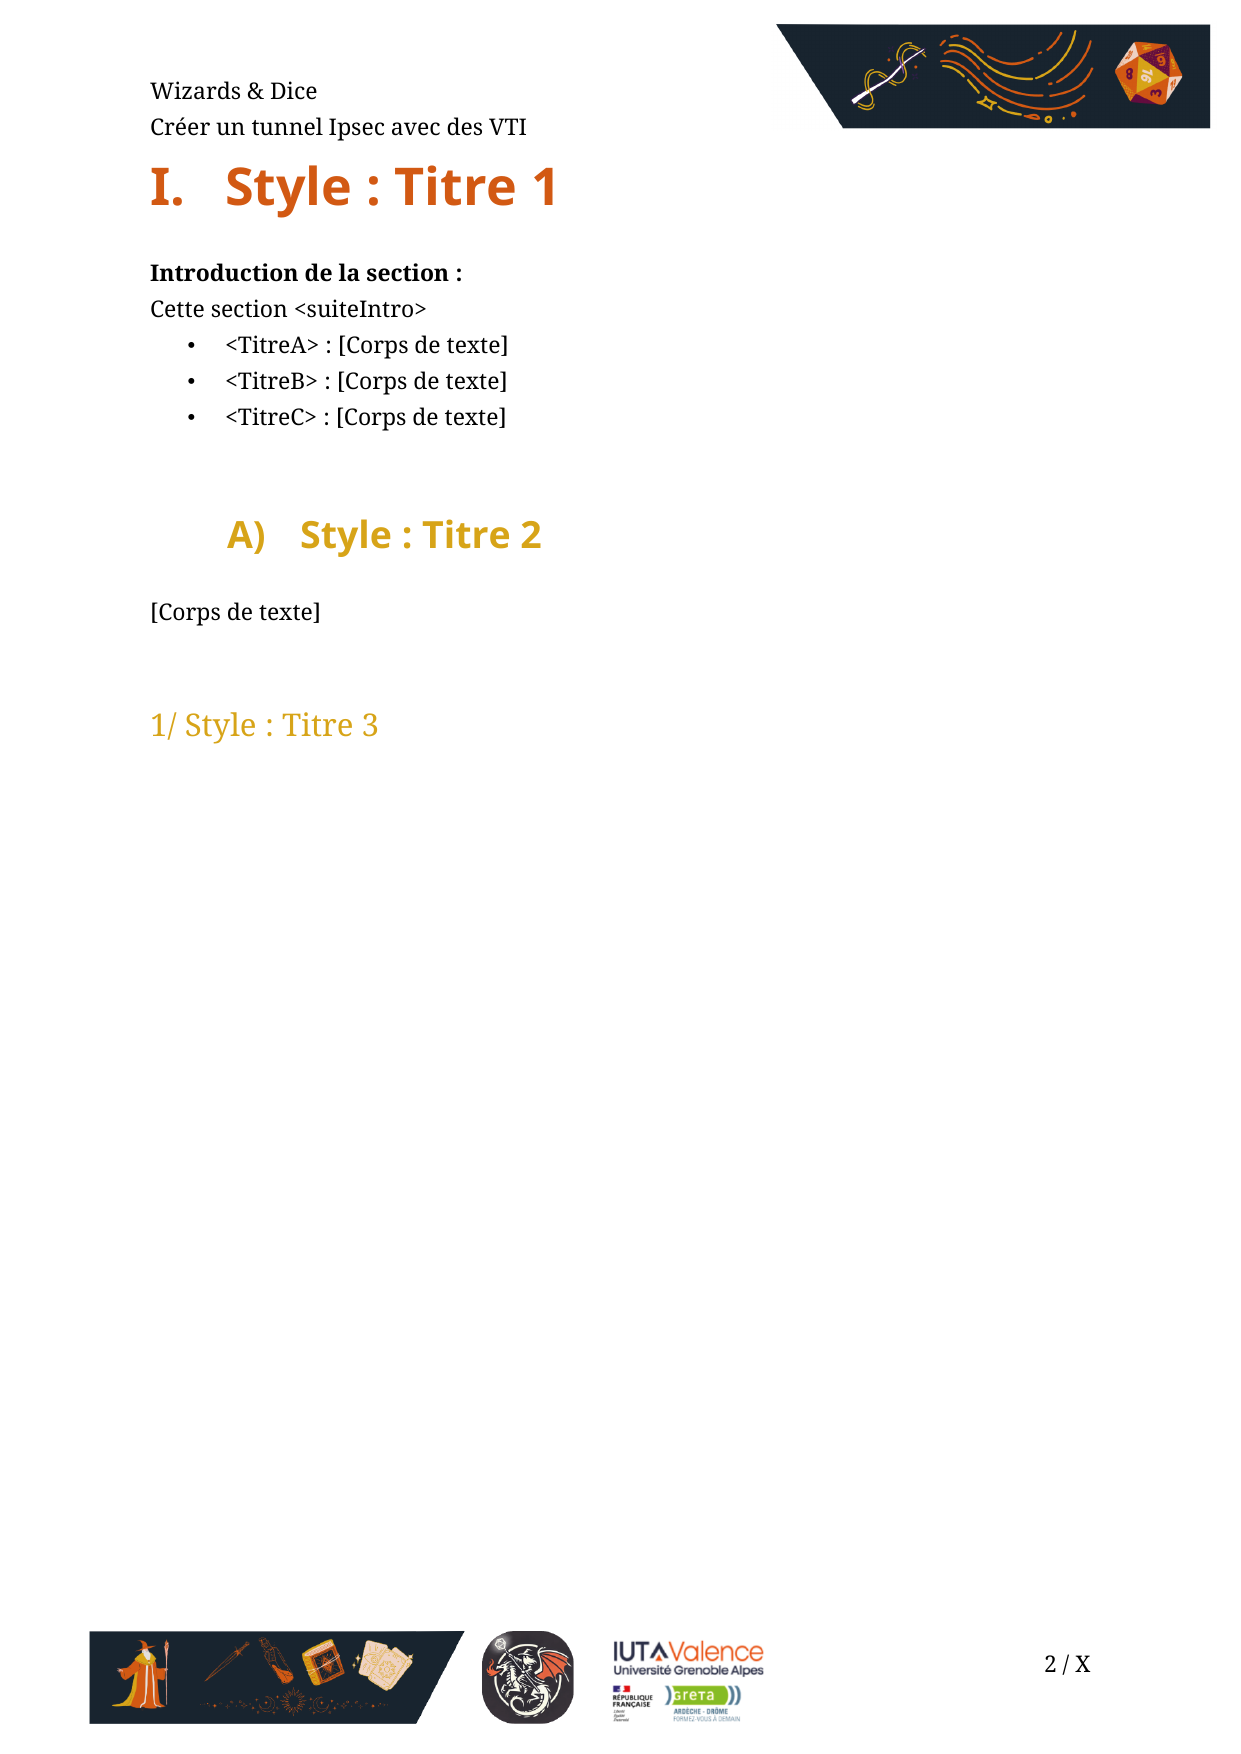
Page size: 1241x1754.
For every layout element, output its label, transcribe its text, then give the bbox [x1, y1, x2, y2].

subtitle Style : Titre 1 [150, 150, 1090, 221]
list <TitreC> : [Corps de texte] [187, 401, 1090, 432]
subtitle Style : Titre 3 [150, 703, 1090, 746]
text [Corps de texte] [150, 595, 1090, 627]
subtitle Style : Titre 2 [227, 508, 1090, 559]
list <TitreB> : [Corps de texte] [187, 365, 1090, 396]
list <TitreA> : [Corps de texte] [187, 329, 1090, 360]
text Introduction de la section : [150, 257, 1090, 288]
text Cette section <suiteIntro> [150, 293, 1090, 324]
picture [771, 21, 1218, 131]
picture [81, 1620, 788, 1733]
